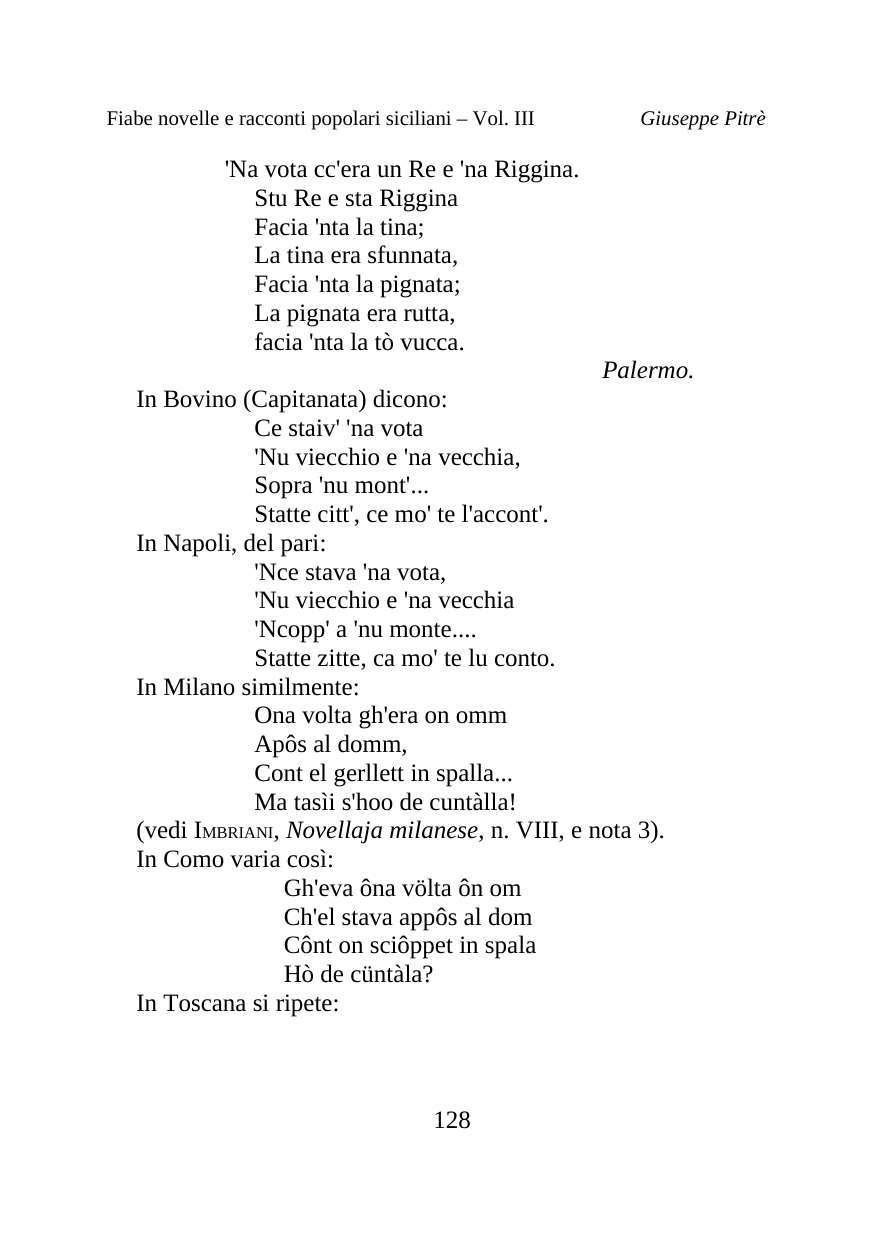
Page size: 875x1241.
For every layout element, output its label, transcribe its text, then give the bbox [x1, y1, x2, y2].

text In Napoli, del pari: [106, 528, 768, 557]
text Gh'eva ôna völta ôn om Ch'el stava appôs al dom Cônt on sciôppet in spala Hò de cüntàla? [283, 873, 768, 988]
text In Bovino (Capitanata) dicono: [106, 384, 768, 413]
text (vedi Imbriani, Novellaja milanese, n. VIII, e nota 3). [106, 816, 768, 844]
text Ona volta gh'era on omm Apôs al domm, Cont el gerllett in spalla... Ma tasìi s'hoo de cuntàlla! [254, 701, 768, 816]
text 'Nce stava 'na vota, 'Nu viecchio e 'na vecchia 'Ncopp' a 'nu monte.... Statte zitte, ca mo' te lu conto. [254, 557, 768, 672]
text In Toscana si ripete: [106, 988, 768, 1017]
text In Milano similmente: [106, 672, 768, 701]
text In Como varia così: [106, 844, 768, 873]
text Ce staiv' 'na vota 'Nu viecchio e 'na vecchia, Sopra 'nu mont'... Statte citt', ce mo' te l'accont'. [254, 413, 768, 528]
text 'Na vota cc'era un Re e 'na Riggina. Stu Re e sta Riggina Facia 'nta la tina; La tina era sfunnata, Facia 'nta la pignata; La pignata era rutta, facia 'nta la tò vucca. [224, 154, 768, 356]
text Palermo. [106, 356, 768, 384]
